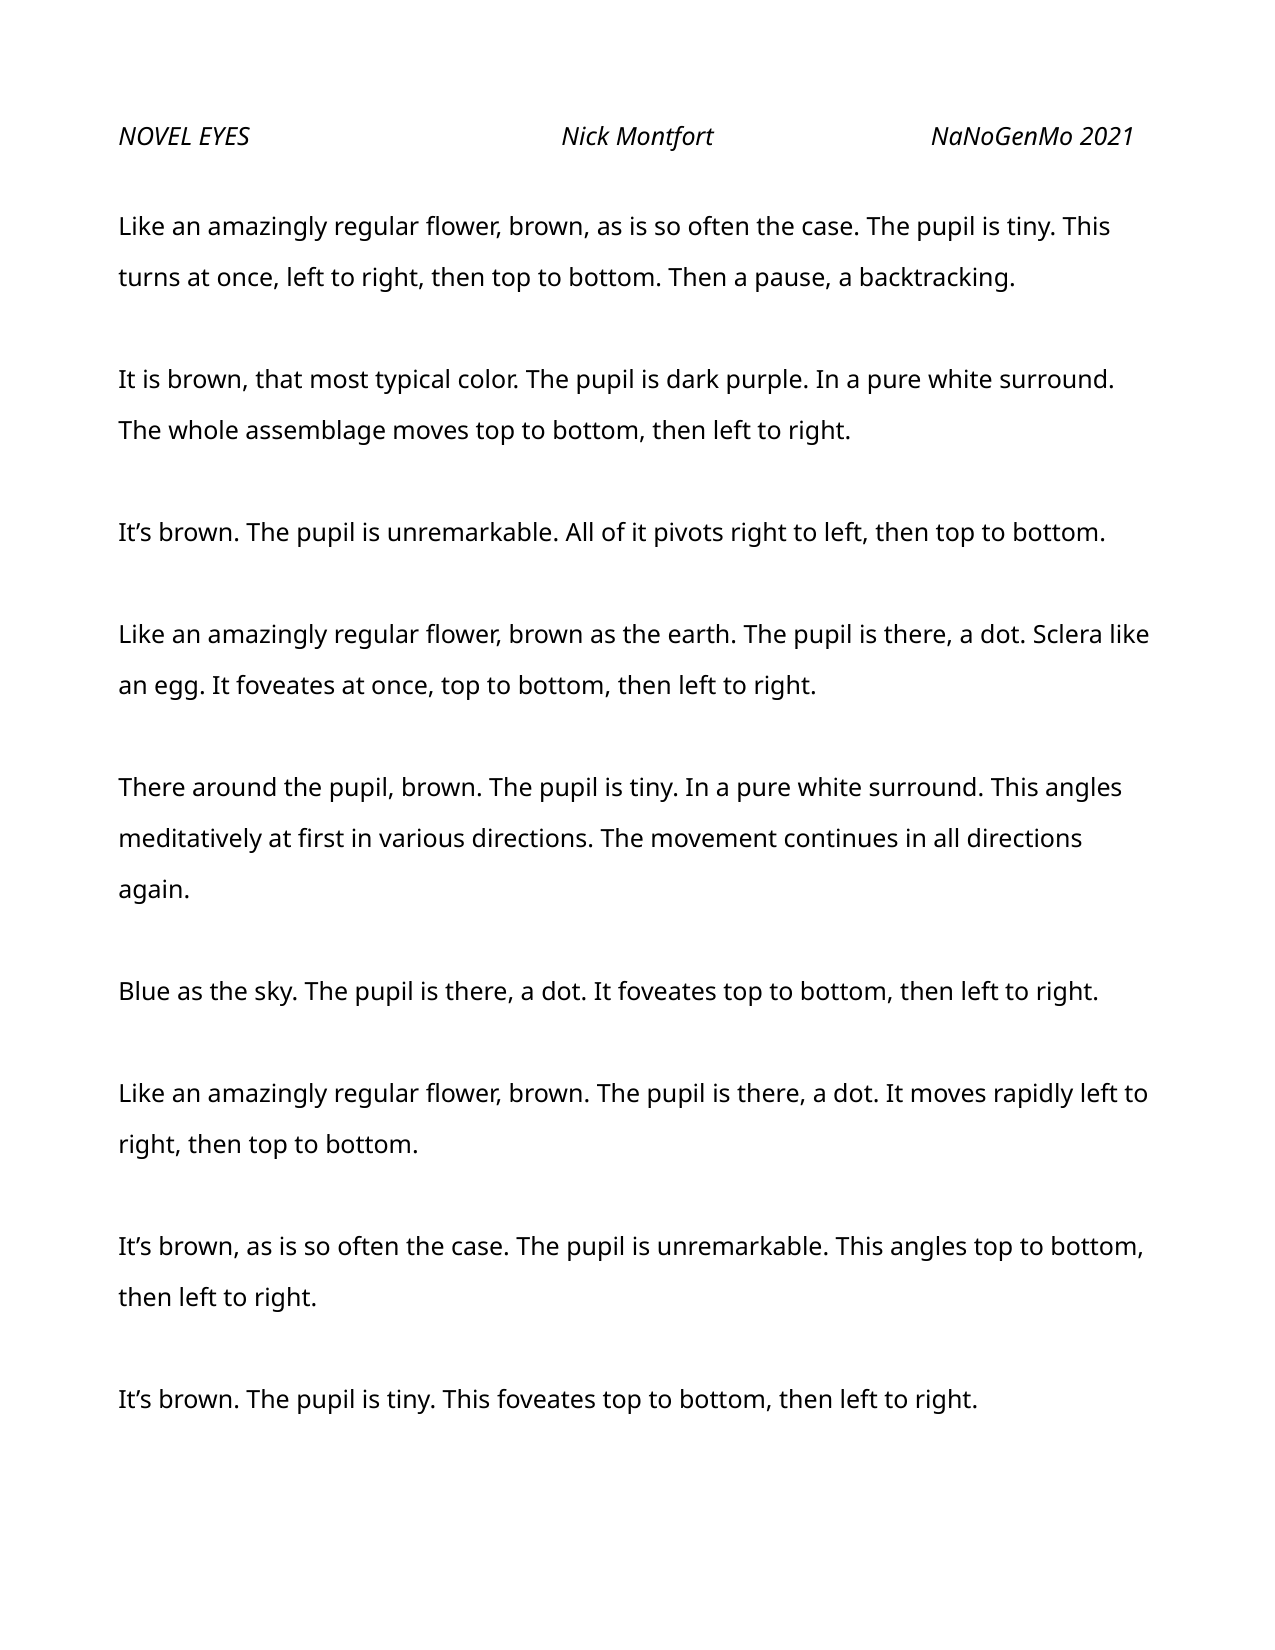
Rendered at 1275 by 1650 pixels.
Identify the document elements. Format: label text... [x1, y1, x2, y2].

text There around the pupil, brown. The pupil is tiny. In a pure white surround. This angles meditatively at first in various directions. The movement continues in all directions again. [118, 769, 1157, 906]
text It’s brown. The pupil is unremarkable. All of it pivots right to left, then top to bottom. [118, 514, 1157, 548]
text It is brown, that most typical color. The pupil is dark purple. In a pure white surround. The whole assemblage moves top to bottom, then left to right. [118, 361, 1157, 446]
text It’s brown. The pupil is tiny. This foveates top to bottom, then left to right. [118, 1382, 1157, 1416]
text Like an amazingly regular flower, brown as the earth. The pupil is there, a dot. Sclera like an egg. It foveates at once, top to bottom, then left to right. [118, 616, 1157, 702]
text It’s brown, as is so often the case. The pupil is unremarkable. This angles top to bottom, then left to right. [118, 1229, 1157, 1314]
text Like an amazingly regular flower, brown. The pupil is there, a dot. It moves rapidly left to right, then top to bottom. [118, 1076, 1157, 1161]
text Blue as the sky. The pupil is there, a dot. It foveates top to bottom, then left to right. [118, 974, 1157, 1008]
text Like an amazingly regular flower, brown, as is so often the case. The pupil is tiny. This turns at once, left to right, then top to bottom. Then a pause, a backtracking. [118, 208, 1157, 293]
